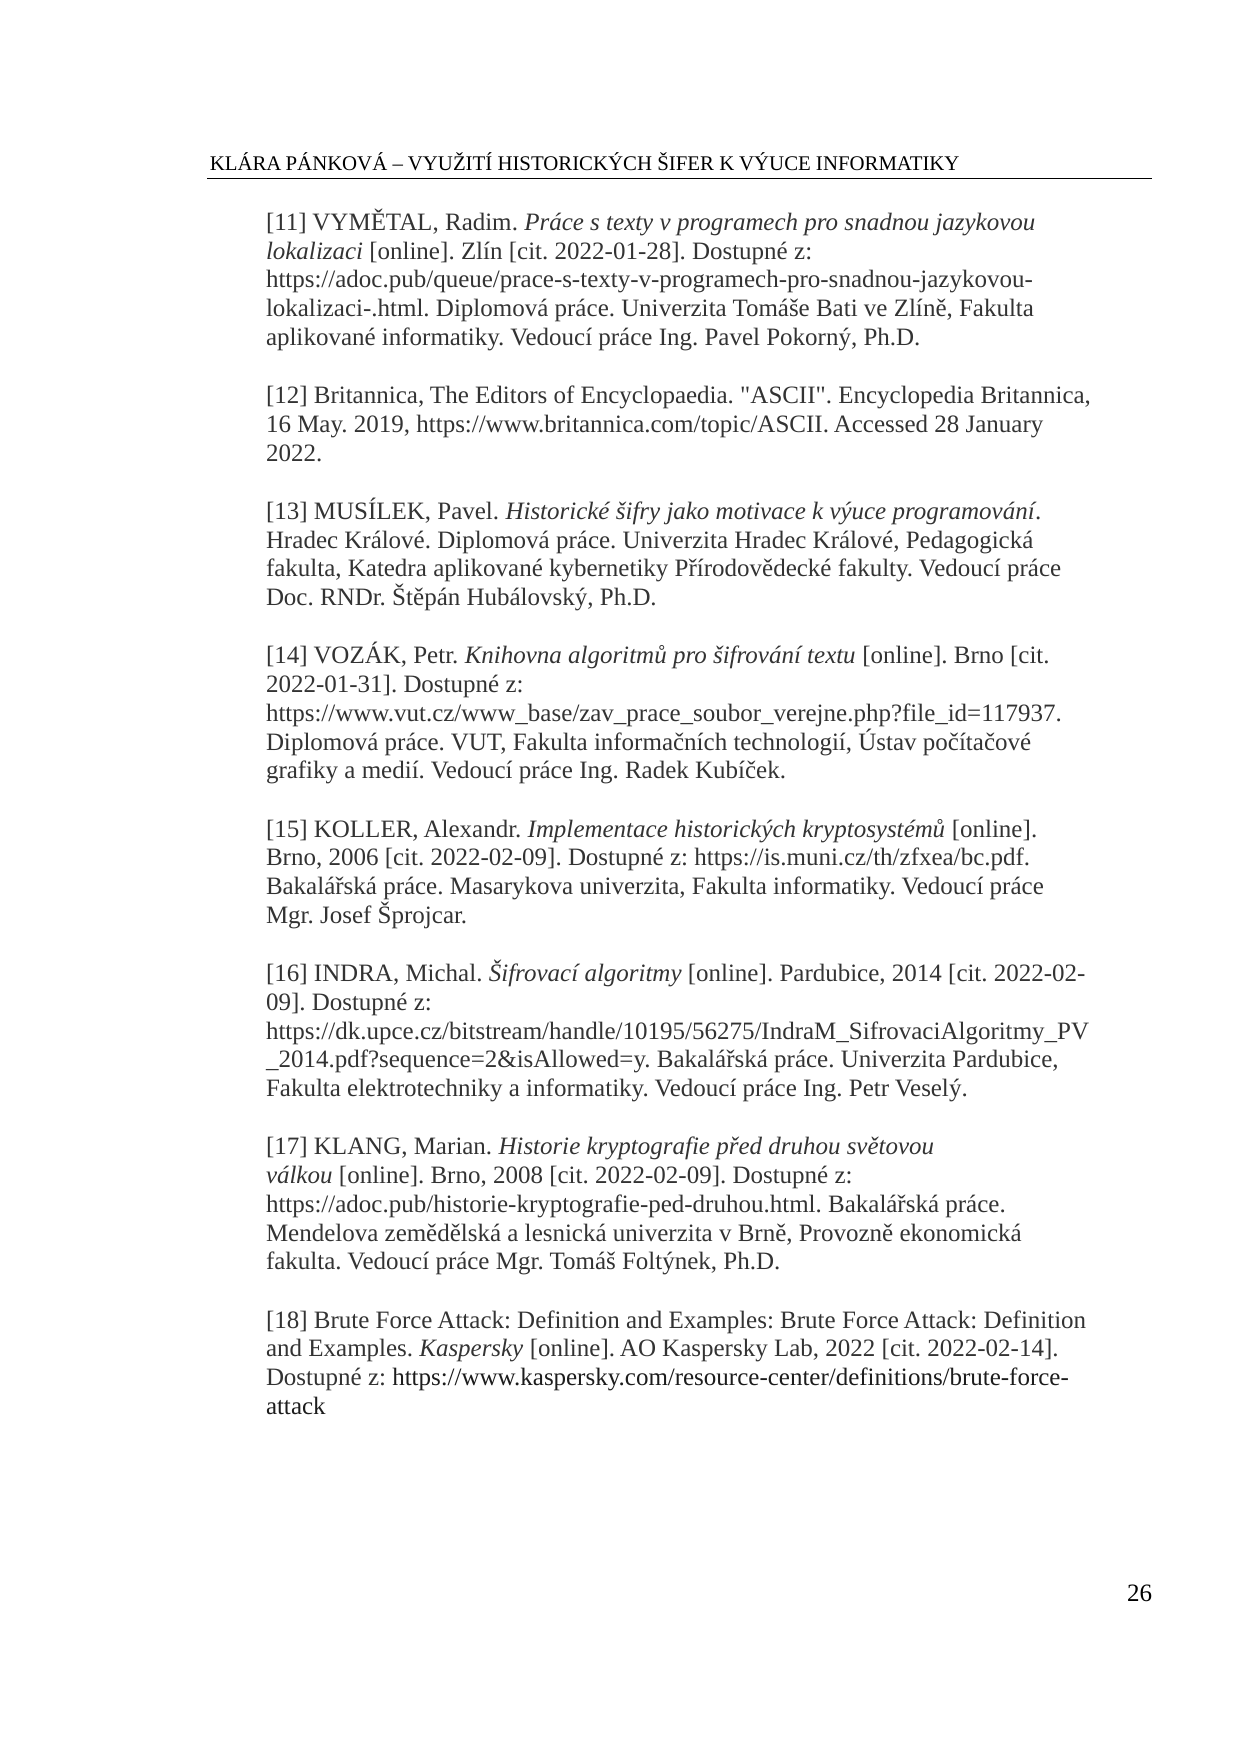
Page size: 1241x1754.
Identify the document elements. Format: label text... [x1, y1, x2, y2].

text [13] MUSÍLEK, Pavel. Historické šifry jako motivace k výuce programování. Hradec Králové. Diplomová práce. Univerzita Hradec Králové, Pedagogická fakulta, Katedra aplikované kybernetiky Přírodovědecké fakulty. Vedoucí práce Doc. RNDr. Štěpán Hubálovský, Ph.D. [266, 496, 1093, 611]
text [12] Britannica, The Editors of Encyclopaedia. "ASCII". Encyclopedia Britannica, 16 May. 2019, https://www.britannica.com/topic/ASCII. Accessed 28 January 2022. [266, 380, 1093, 467]
text [17] KLANG, Marian. Historie kryptografie před druhou světovou válkou [online]. Brno, 2008 [cit. 2022-02-09]. Dostupné z: https://adoc.pub/historie-kryptografie-ped-druhou.html. Bakalářská práce. Mendelova zemědělská a lesnická univerzita v Brně, Provozně ekonomická fakulta. Vedoucí práce Mgr. Tomáš Foltýnek, Ph.D. [266, 1131, 1093, 1275]
text [16] INDRA, Michal. Šifrovací algoritmy [online]. Pardubice, 2014 [cit. 2022-02-09]. Dostupné z: https://dk.upce.cz/bitstream/handle/10195/56275/IndraM_SifrovaciAlgoritmy_PV_2014.pdf?sequence=2&isAllowed=y. Bakalářská práce. Univerzita Pardubice, Fakulta elektrotechniky a informatiky. Vedoucí práce Ing. Petr Veselý. [266, 958, 1093, 1102]
text [18] Brute Force Attack: Definition and Examples: Brute Force Attack: Definition and Examples. Kaspersky [online]. AO Kaspersky Lab, 2022 [cit. 2022-02-14]. Dostupné z: https://www.kaspersky.com/resource-center/definitions/brute-force-attack [266, 1305, 1093, 1420]
text [15] KOLLER, Alexandr. Implementace historických kryptosystémů [online]. Brno, 2006 [cit. 2022-02-09]. Dostupné z: https://is.muni.cz/th/zfxea/bc.pdf. Bakalářská práce. Masarykova univerzita, Fakulta informatiky. Vedoucí práce Mgr. Josef Šprojcar. [266, 814, 1093, 929]
text [11] VYMĚTAL, Radim. Práce s texty v programech pro snadnou jazykovou lokalizaci [online]. Zlín [cit. 2022-01-28]. Dostupné z: https://adoc.pub/queue/prace-s-texty-v-programech-pro-snadnou-jazykovou-lokalizaci-.html. Diplomová práce. Univerzita Tomáše Bati ve Zlíně, Fakulta aplikované informatiky. Vedoucí práce Ing. Pavel Pokorný, Ph.D. [266, 207, 1093, 351]
text [14] VOZÁK, Petr. Knihovna algoritmů pro šifrování textu [online]. Brno [cit. 2022-01-31]. Dostupné z: https://www.vut.cz/www_base/zav_prace_soubor_verejne.php?file_id=117937. Diplomová práce. VUT, Fakulta informačních technologií, Ústav počítačové grafiky a medií. Vedoucí práce Ing. Radek Kubíček. [266, 641, 1093, 784]
